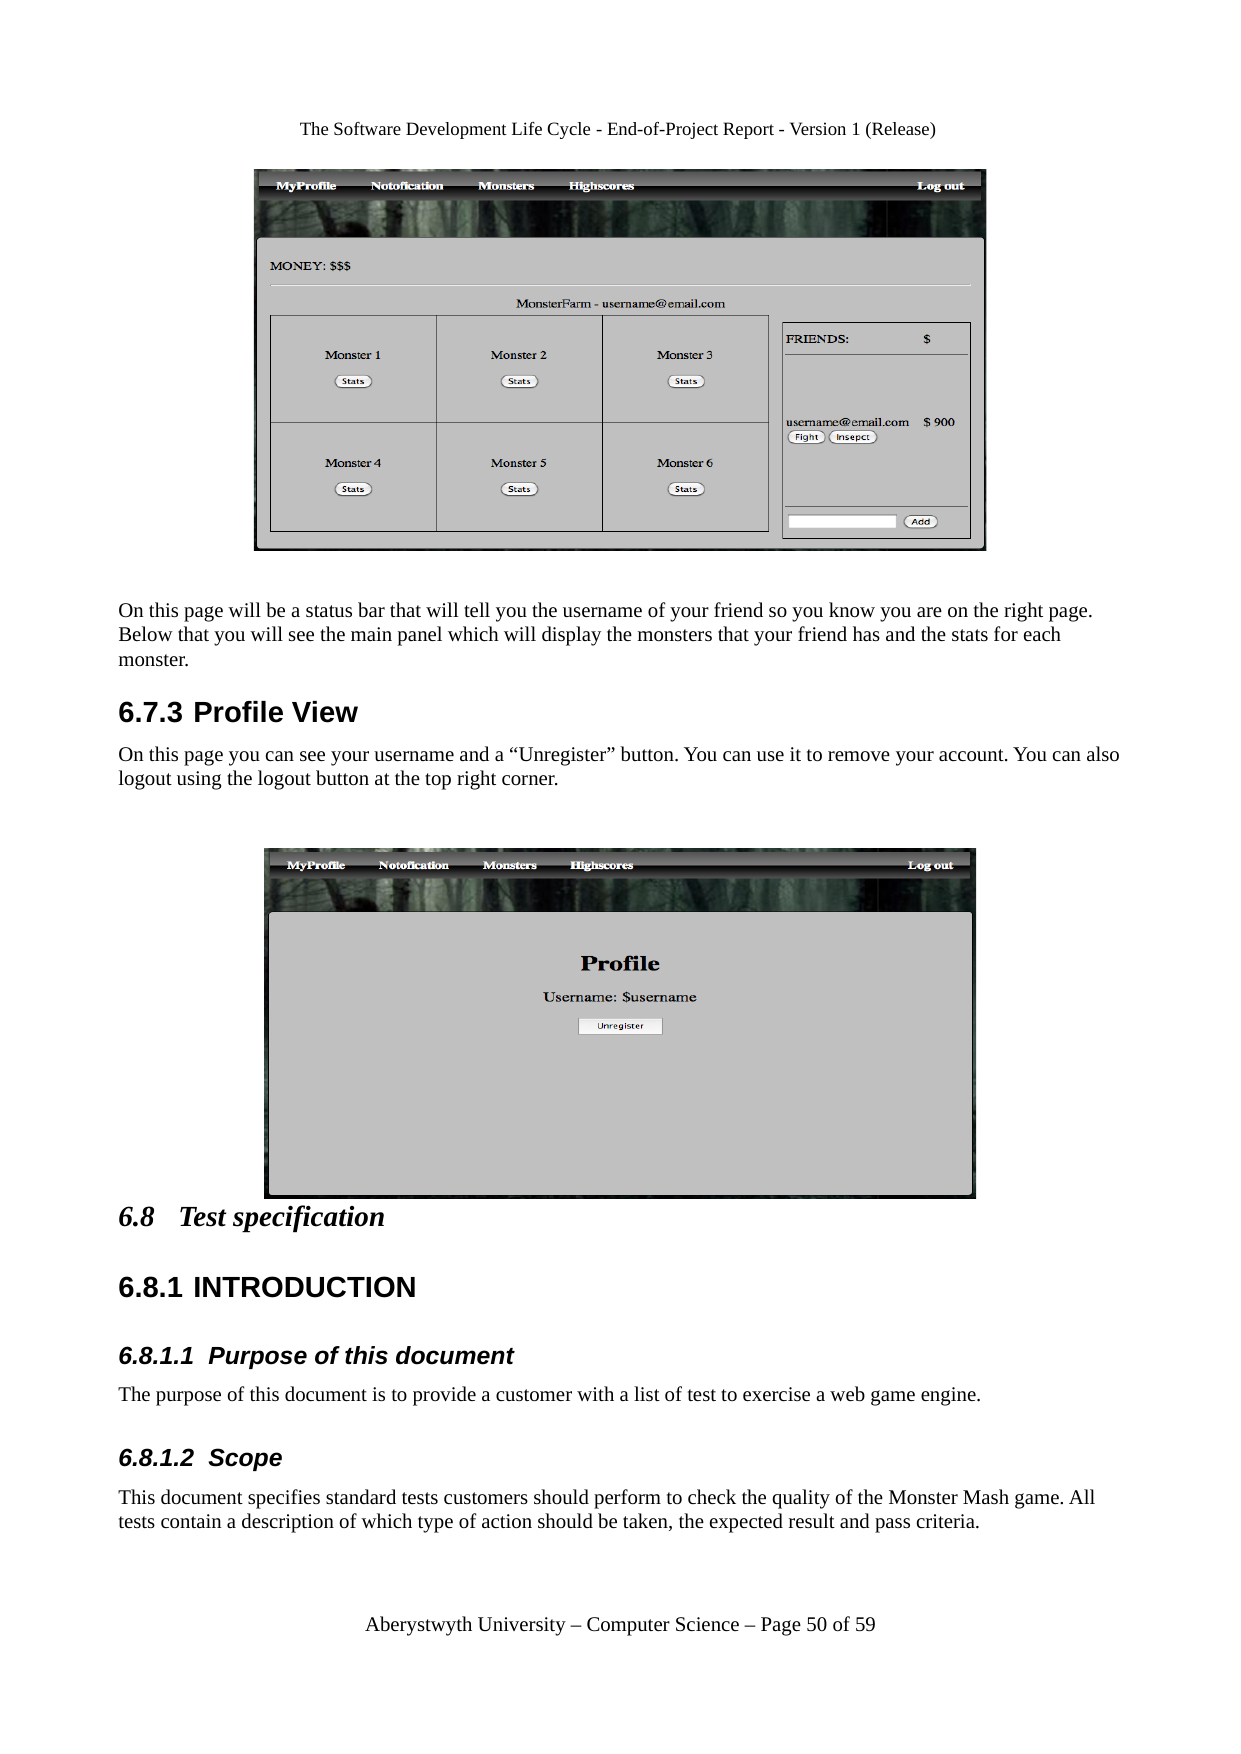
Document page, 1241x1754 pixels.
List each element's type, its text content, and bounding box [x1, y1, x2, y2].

subtitle Scope [118, 1443, 1122, 1472]
subtitle Purpose of this document [118, 1341, 1122, 1369]
picture [253, 169, 987, 551]
text This document specifies standard tests customers should perform to check the quality of the Monster Mash game. All tests contain a description of which type of action should be taken, the expected result and pass criteria. [118, 1484, 1122, 1533]
subtitle Test specification [118, 1199, 1122, 1232]
text The purpose of this document is to provide a customer with a list of test to exercise a web game engine. [118, 1382, 1122, 1406]
subtitle Profile View [118, 696, 1122, 729]
subtitle INTRODUCTION [118, 1270, 1122, 1303]
text On this page will be a status bar that will tell you the username of your friend so you know you are on the right page. Below that you will see the main panel which will display the monsters that your friend has and the stats for each monster. [118, 598, 1122, 671]
text On this page you can see your username and a “Unregister” button. You can use it to remove your account. You can also logout using the logout button at the top right corner. [118, 742, 1122, 790]
picture [264, 848, 977, 1199]
